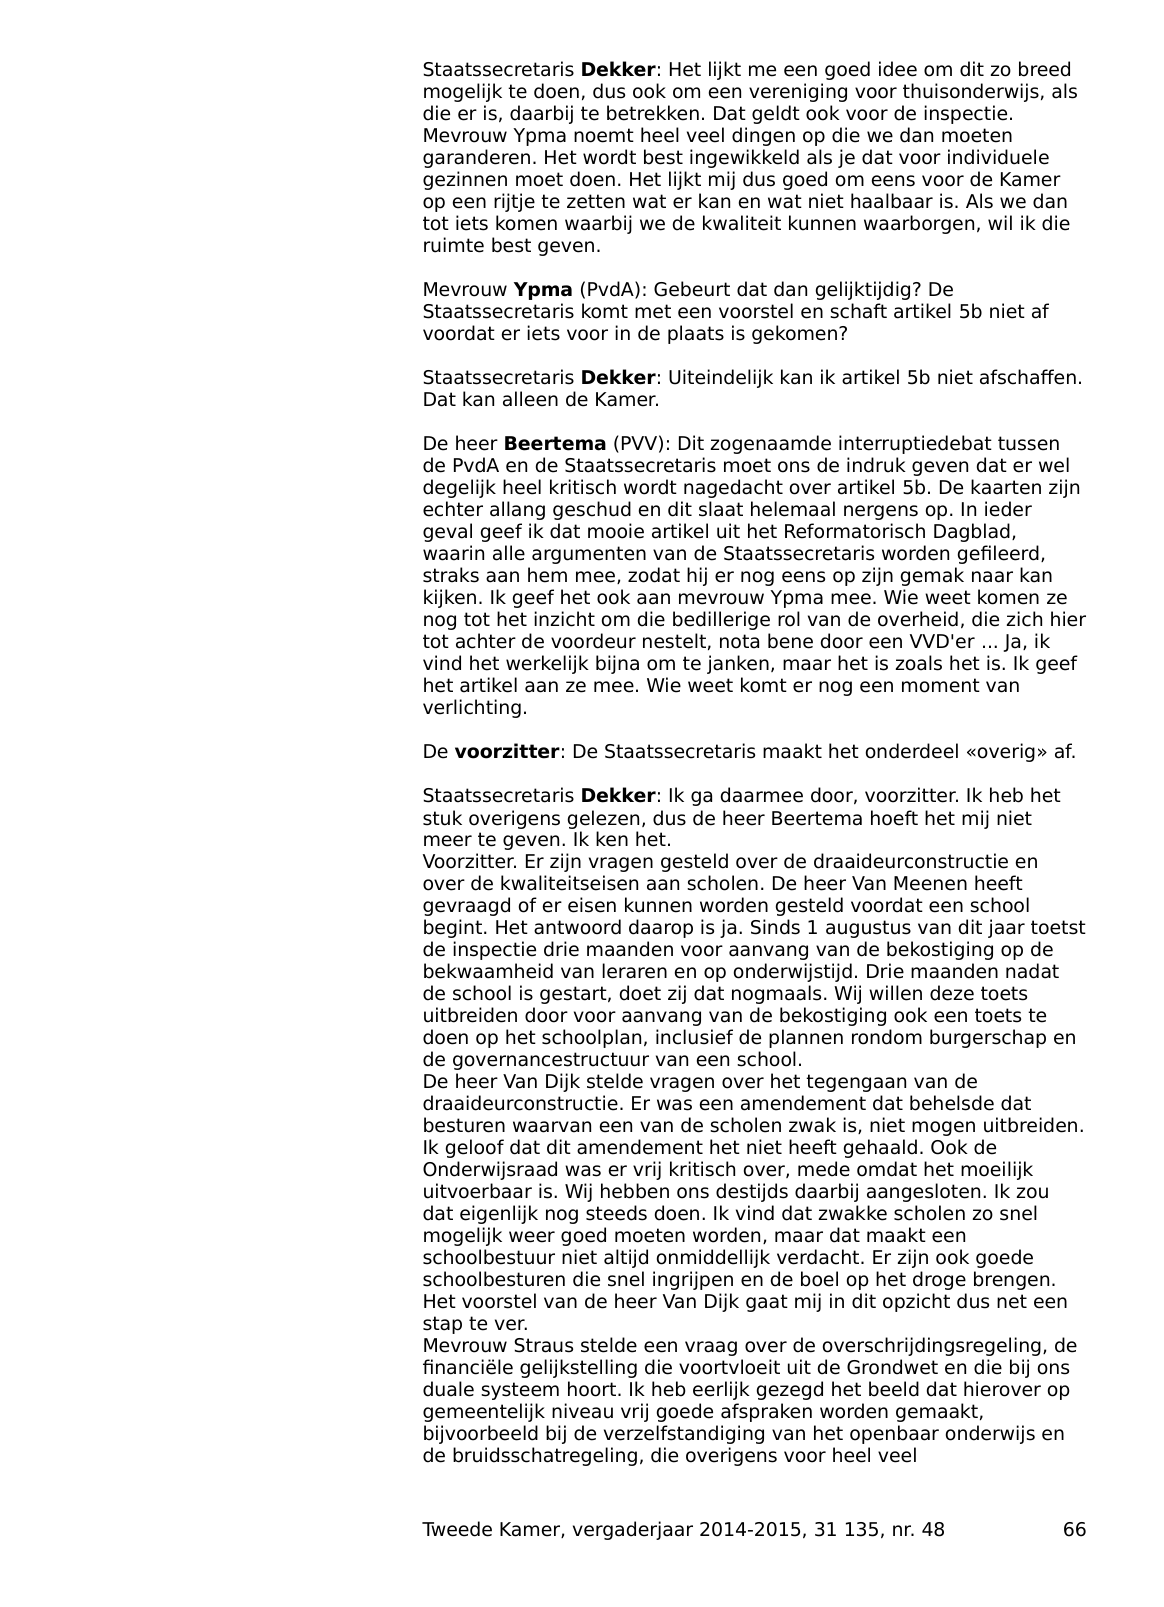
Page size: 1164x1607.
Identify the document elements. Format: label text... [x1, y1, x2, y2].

text Mevrouw Straus stelde een vraag over de overschrijdingsregeling, de financiële gelijkstelling die voortvloeit uit de Grondwet en die bij ons duale systeem hoort. Ik heb eerlijk gezegd het beeld dat hierover op gemeentelijk niveau vrij goede afspraken worden gemaakt, bijvoorbeeld bij de verzelfstandiging van het openbaar onderwijs en de bruidsschatregeling, die overigens voor heel veel [422, 1335, 1087, 1467]
text De voorzitter: De Staatssecretaris maakt het onderdeel «overig» af. [422, 741, 1087, 763]
text Voorzitter. Er zijn vragen gesteld over de draaideurconstructie en over de kwaliteitseisen aan scholen. De heer Van Meenen heeft gevraagd of er eisen kunnen worden gesteld voordat een school begint. Het antwoord daarop is ja. Sinds 1 augustus van dit jaar toetst de inspectie drie maanden voor aanvang van de bekostiging op de bekwaamheid van leraren en op onderwijstijd. Drie maanden nadat de school is gestart, doet zij dat nogmaals. Wij willen deze toets uitbreiden door voor aanvang van de bekostiging ook een toets te doen op het schoolplan, inclusief de plannen rondom burgerschap en de governancestructuur van een school. [422, 851, 1087, 1071]
text Staatssecretaris Dekker: Ik ga daarmee door, voorzitter. Ik heb het stuk overigens gelezen, dus de heer Beertema hoeft het mij niet meer te geven. Ik ken het. [422, 785, 1087, 851]
text De heer Beertema (PVV): Dit zogenaamde interruptiedebat tussen de PvdA en de Staatssecretaris moet ons de indruk geven dat er wel degelijk heel kritisch wordt nagedacht over artikel 5b. De kaarten zijn echter allang geschud en dit slaat helemaal nergens op. In ieder geval geef ik dat mooie artikel uit het Reformatorisch Dagblad, waarin alle argumenten van de Staatssecretaris worden gefileerd, straks aan hem mee, zodat hij er nog eens op zijn gemak naar kan kijken. Ik geef het ook aan mevrouw Ypma mee. Wie weet komen ze nog tot het inzicht om die bedillerige rol van de overheid, die zich hier tot achter de voordeur nestelt, nota bene door een VVD'er ... Ja, ik vind het werkelijk bijna om te janken, maar het is zoals het is. Ik geef het artikel aan ze mee. Wie weet komt er nog een moment van verlichting. [422, 433, 1087, 719]
text Staatssecretaris Dekker: Uiteindelijk kan ik artikel 5b niet afschaffen. Dat kan alleen de Kamer. [422, 367, 1087, 411]
text Mevrouw Ypma (PvdA): Gebeurt dat dan gelijktijdig? De Staatssecretaris komt met een voorstel en schaft artikel 5b niet af voordat er iets voor in de plaats is gekomen? [422, 279, 1087, 345]
text De heer Van Dijk stelde vragen over het tegengaan van de draaideurconstructie. Er was een amendement dat behelsde dat besturen waarvan een van de scholen zwak is, niet mogen uitbreiden. Ik geloof dat dit amendement het niet heeft gehaald. Ook de Onderwijsraad was er vrij kritisch over, mede omdat het moeilijk uitvoerbaar is. Wij hebben ons destijds daarbij aangesloten. Ik zou dat eigenlijk nog steeds doen. Ik vind dat zwakke scholen zo snel mogelijk weer goed moeten worden, maar dat maakt een schoolbestuur niet altijd onmiddellijk verdacht. Er zijn ook goede schoolbesturen die snel ingrijpen en de boel op het droge brengen. Het voorstel van de heer Van Dijk gaat mij in dit opzicht dus net een stap te ver. [422, 1071, 1087, 1335]
text Staatssecretaris Dekker: Het lijkt me een goed idee om dit zo breed mogelijk te doen, dus ook om een vereniging voor thuisonderwijs, als die er is, daarbij te betrekken. Dat geldt ook voor de inspectie. Mevrouw Ypma noemt heel veel dingen op die we dan moeten garanderen. Het wordt best ingewikkeld als je dat voor individuele gezinnen moet doen. Het lijkt mij dus goed om eens voor de Kamer op een rijtje te zetten wat er kan en wat niet haalbaar is. Als we dan tot iets komen waarbij we de kwaliteit kunnen waarborgen, wil ik die ruimte best geven. [422, 59, 1087, 257]
